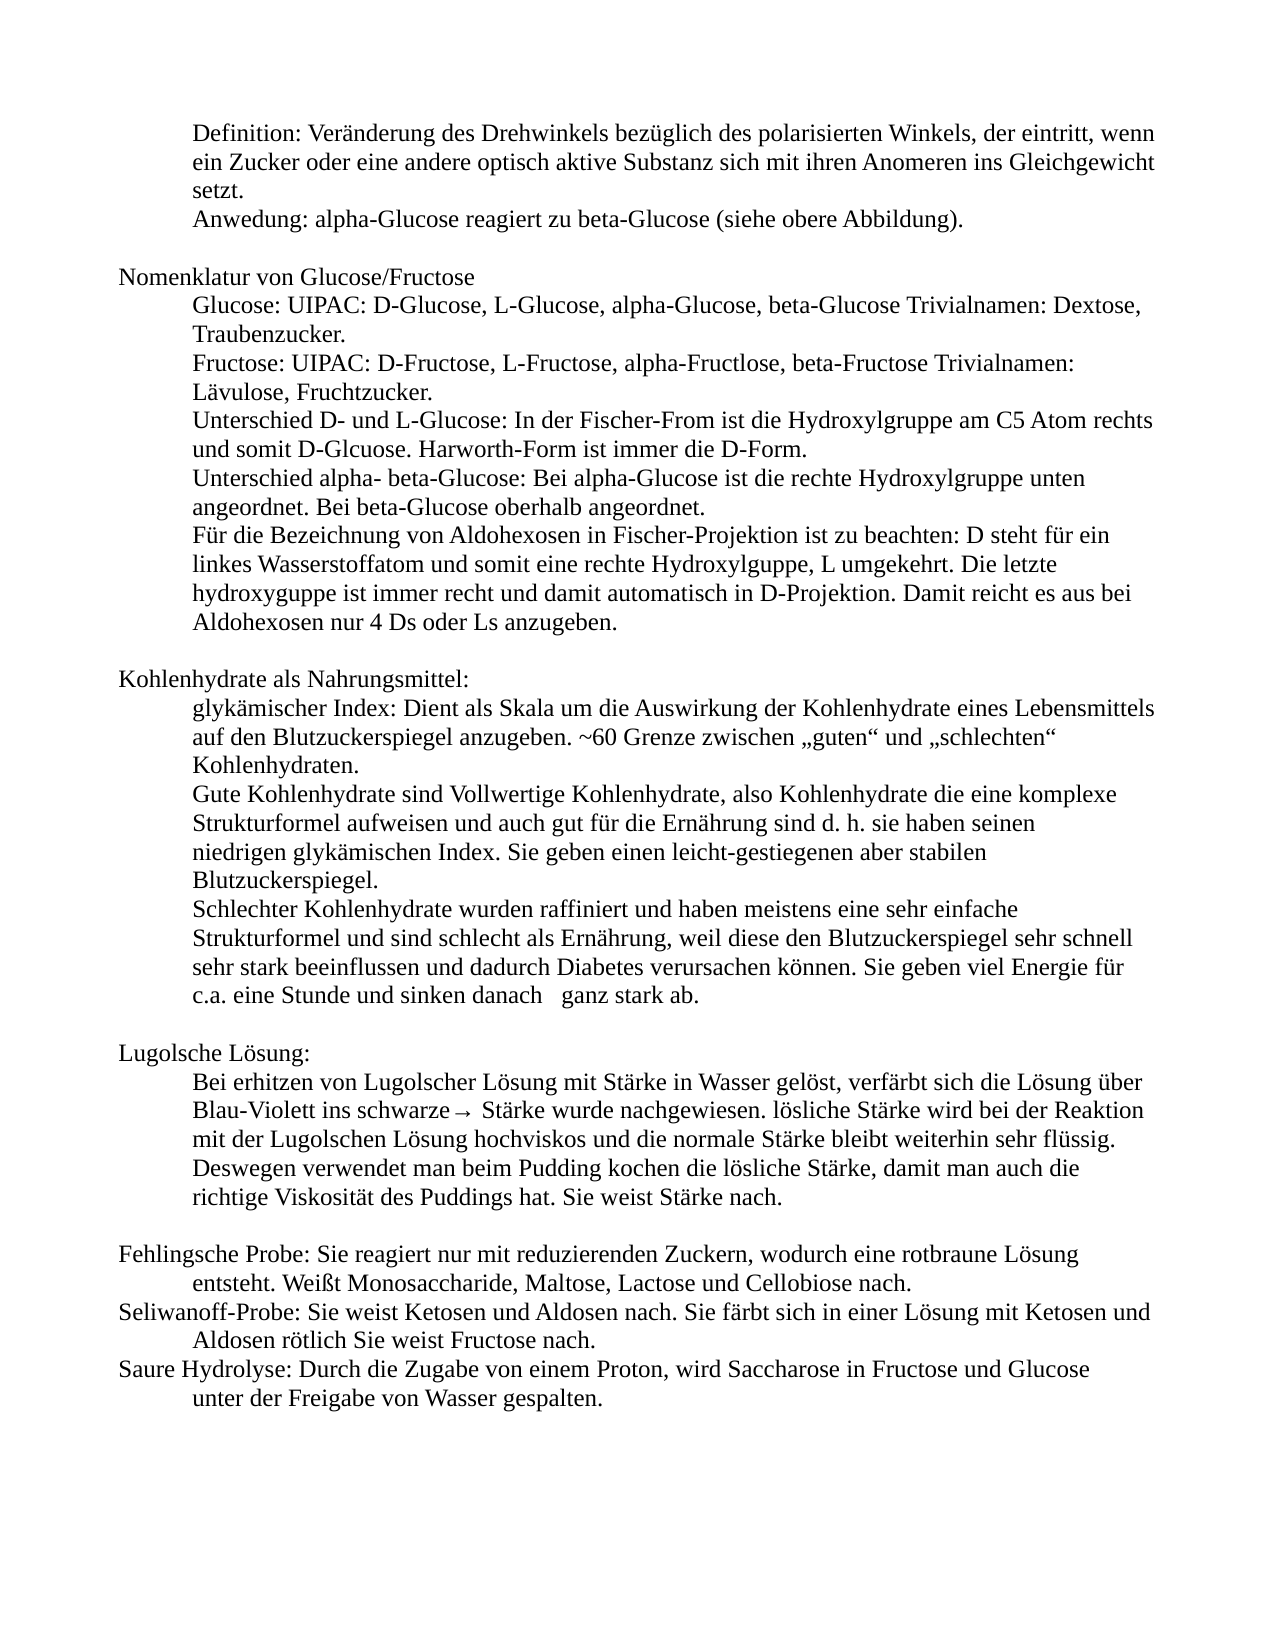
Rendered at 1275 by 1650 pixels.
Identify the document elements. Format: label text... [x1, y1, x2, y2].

text Glucose: UIPAC: D-Glucose, L-Glucose, alpha-Glucose, beta-Glucose Trivialnamen: Dextose, Traubenzucker. [118, 291, 1157, 348]
text Nomenklatur von Glucose/Fructose [118, 262, 1157, 291]
text Unterschied alpha- beta-Glucose: Bei alpha-Glucose ist die rechte Hydroxylgruppe unten angeordnet. Bei beta-Glucose oberhalb angeordnet. [118, 463, 1157, 521]
text Gute Kohlenhydrate sind Vollwertige Kohlenhydrate, also Kohlenhydrate die eine komplexe Strukturformel aufweisen und auch gut für die Ernährung sind d. h. sie haben seinen niedrigen glykämischen Index. Sie geben einen leicht-gestiegenen aber stabilen Blutzuckerspiegel. [118, 779, 1157, 894]
text Kohlenhydrate als Nahrungsmittel: [118, 664, 1157, 693]
text Definition: Veränderung des Drehwinkels bezüglich des polarisierten Winkels, der eintritt, wenn ein Zucker oder eine andere optisch aktive Substanz sich mit ihren Anomeren ins Gleichgewicht setzt. [118, 118, 1157, 204]
text Schlechter Kohlenhydrate wurden raffiniert und haben meistens eine sehr einfache Strukturformel und sind schlecht als Ernährung, weil diese den Blutzuckerspiegel sehr schnell sehr stark beeinflussen und dadurch Diabetes verursachen können. Sie geben viel Energie für c.a. eine Stunde und sinken danach ganz stark ab. [118, 894, 1157, 1009]
text Fehlingsche Probe: Sie reagiert nur mit reduzierenden Zuckern, wodurch eine rotbraune Lösung entsteht. Weißt Monosaccharide, Maltose, Lactose und Cellobiose nach. [118, 1239, 1157, 1297]
text Lugolsche Lösung: [118, 1038, 1157, 1067]
text Unterschied D- und L-Glucose: In der Fischer-From ist die Hydroxylgruppe am C5 Atom rechts und somit D-Glcuose. Harworth-Form ist immer die D-Form. [118, 406, 1157, 463]
text glykämischer Index: Dient als Skala um die Auswirkung der Kohlenhydrate eines Lebensmittels auf den Blutzuckerspiegel anzugeben. ~60 Grenze zwischen „guten“ und „schlechten“ Kohlenhydraten. [118, 693, 1157, 779]
text Für die Bezeichnung von Aldohexosen in Fischer-Projektion ist zu beachten: D steht für ein linkes Wasserstoffatom und somit eine rechte Hydroxylguppe, L umgekehrt. Die letzte hydroxyguppe ist immer recht und damit automatisch in D-Projektion. Damit reicht es aus bei Aldohexosen nur 4 Ds oder Ls anzugeben. [118, 521, 1157, 636]
text Saure Hydrolyse: Durch die Zugabe von einem Proton, wird Saccharose in Fructose und Glucose unter der Freigabe von Wasser gespalten. [118, 1354, 1157, 1412]
text Bei erhitzen von Lugolscher Lösung mit Stärke in Wasser gelöst, verfärbt sich die Lösung über Blau-Violett ins schwarze→ Stärke wurde nachgewiesen. lösliche Stärke wird bei der Reaktion mit der Lugolschen Lösung hochviskos und die normale Stärke bleibt weiterhin sehr flüssig. Deswegen verwendet man beim Pudding kochen die lösliche Stärke, damit man auch die richtige Viskosität des Puddings hat. Sie weist Stärke nach. [118, 1067, 1157, 1211]
text Fructose: UIPAC: D-Fructose, L-Fructose, alpha-Fructlose, beta-Fructose Trivialnamen: Lävulose, Fruchtzucker. [118, 348, 1157, 406]
text Seliwanoff-Probe: Sie weist Ketosen und Aldosen nach. Sie färbt sich in einer Lösung mit Ketosen und Aldosen rötlich Sie weist Fructose nach. [118, 1297, 1157, 1354]
text Anwedung: alpha-Glucose reagiert zu beta-Glucose (siehe obere Abbildung). [118, 204, 1157, 233]
